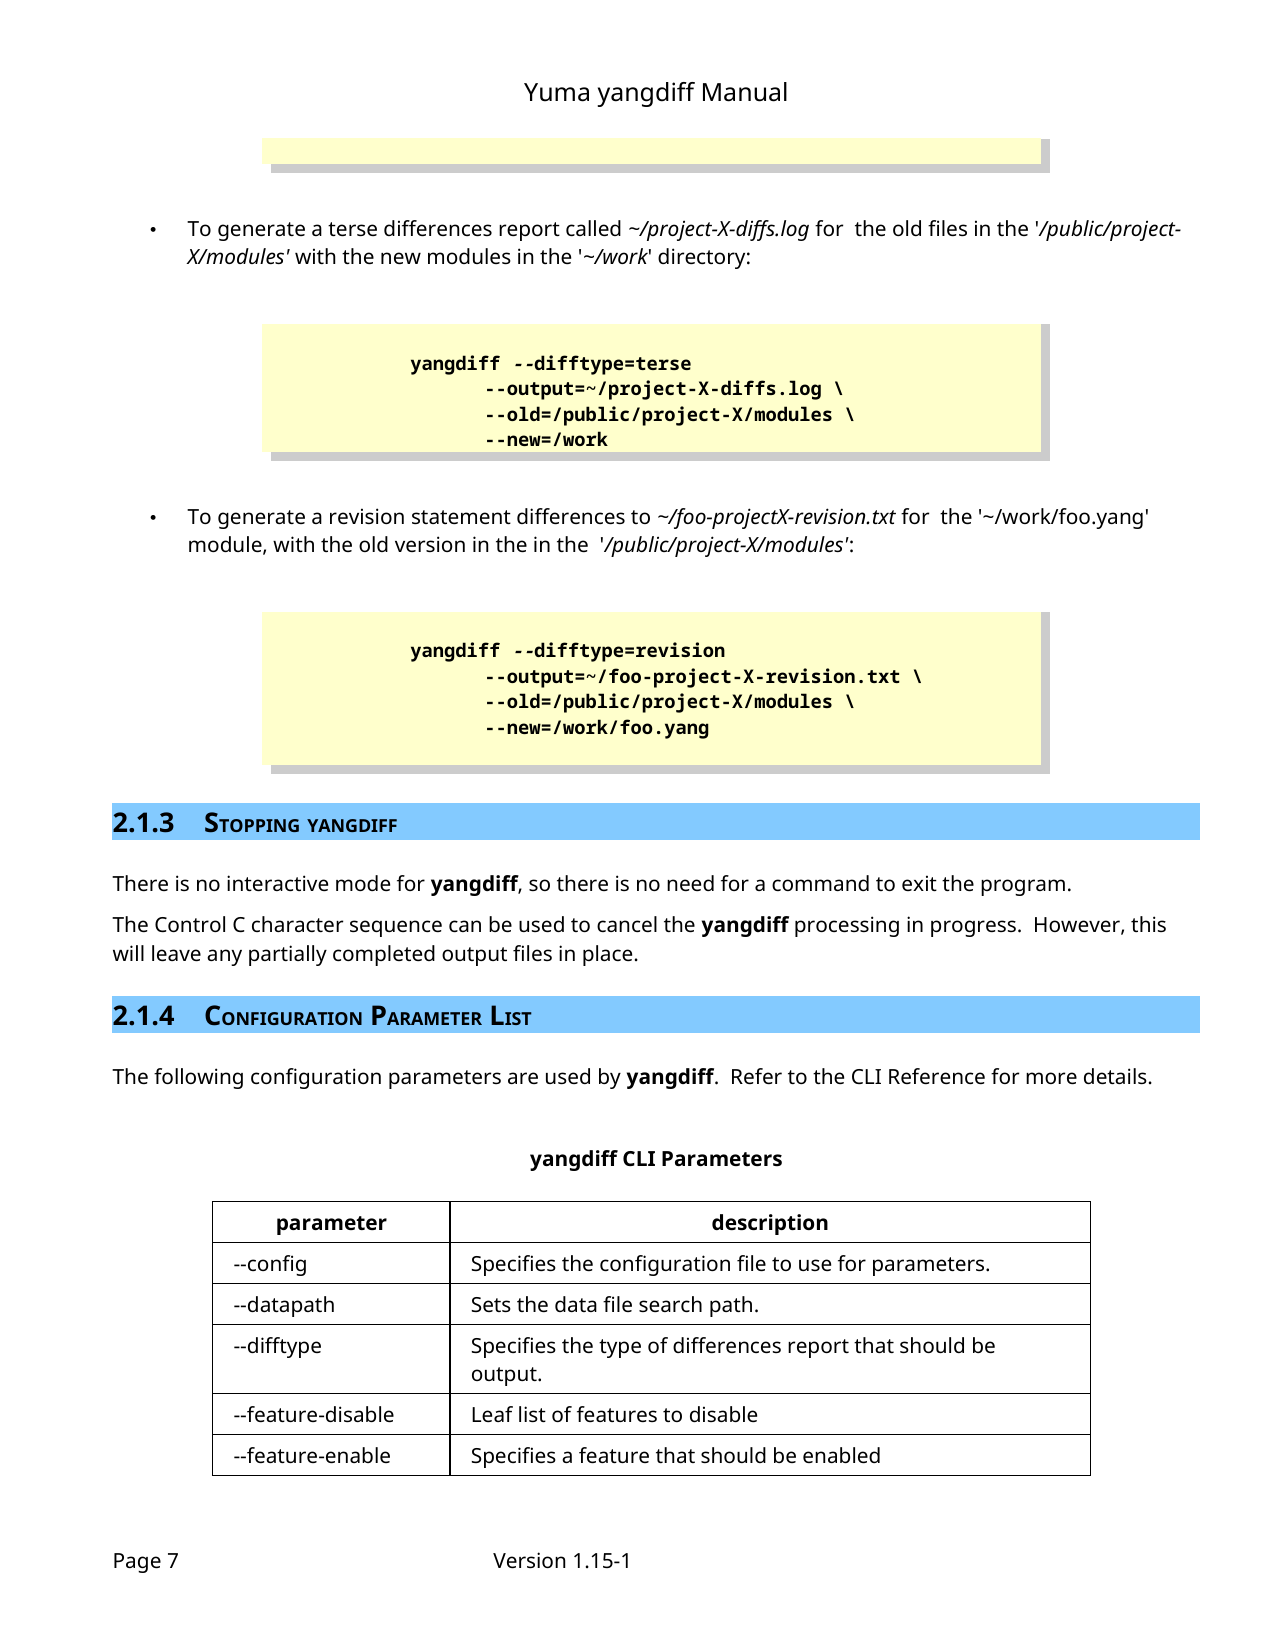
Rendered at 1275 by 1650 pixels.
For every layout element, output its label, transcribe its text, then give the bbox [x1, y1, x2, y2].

table_cell --config [213, 1243, 449, 1283]
table_cell --datapath [213, 1284, 449, 1324]
text The Control C character sequence can be used to cancel the yangdiff processing in progress. However, this will leave any partially completed output files in place. [112, 910, 1200, 967]
table_cell --feature-disable [213, 1394, 449, 1434]
subtitle Stopping yangdiff [112, 803, 1200, 840]
text --new=/work/foo.yang [262, 714, 1041, 740]
subtitle Configuration Parameter List [112, 996, 1200, 1033]
list To generate a revision statement differences to ~/foo-projectX-revision.txt for the '~/work/foo.yang' module, with the old version in the in the '/public/project-X/modules': [150, 502, 1200, 559]
text --old=/public/project-X/modules \ [262, 401, 1041, 426]
table_cell Specifies a feature that should be enabled [451, 1435, 1090, 1475]
text yangdiff --difftype=revision --output=~/foo-project-X-revision.txt \ [262, 638, 1041, 689]
table_cell Specifies the type of differences report that should be output. [451, 1325, 1090, 1393]
text The following configuration parameters are used by yangdiff. Refer to the CLI Reference for more details. [112, 1062, 1200, 1091]
table_cell --difftype [213, 1325, 449, 1393]
table_header description [451, 1202, 1090, 1242]
text yangdiff --difftype=terse --output=~/project-X-diffs.log \ [262, 350, 1041, 401]
text --new=/work [262, 426, 1041, 452]
text There is no interactive mode for yangdiff, so there is no need for a command to exit the program. [112, 869, 1200, 898]
text --old=/public/project-X/modules \ [262, 689, 1041, 714]
table_cell --feature-enable [213, 1435, 449, 1475]
table_cell Leaf list of features to disable [451, 1394, 1090, 1434]
table_cell Specifies the configuration file to use for parameters. [451, 1243, 1090, 1283]
subtitle yangdiff CLI Parameters [127, 1144, 1185, 1173]
list To generate a terse differences report called ~/project-X-diffs.log for the old files in the '/public/project-X/modules' with the new modules in the '~/work' directory: [150, 214, 1200, 271]
table_header parameter [213, 1202, 449, 1242]
table_cell Sets the data file search path. [451, 1284, 1090, 1324]
